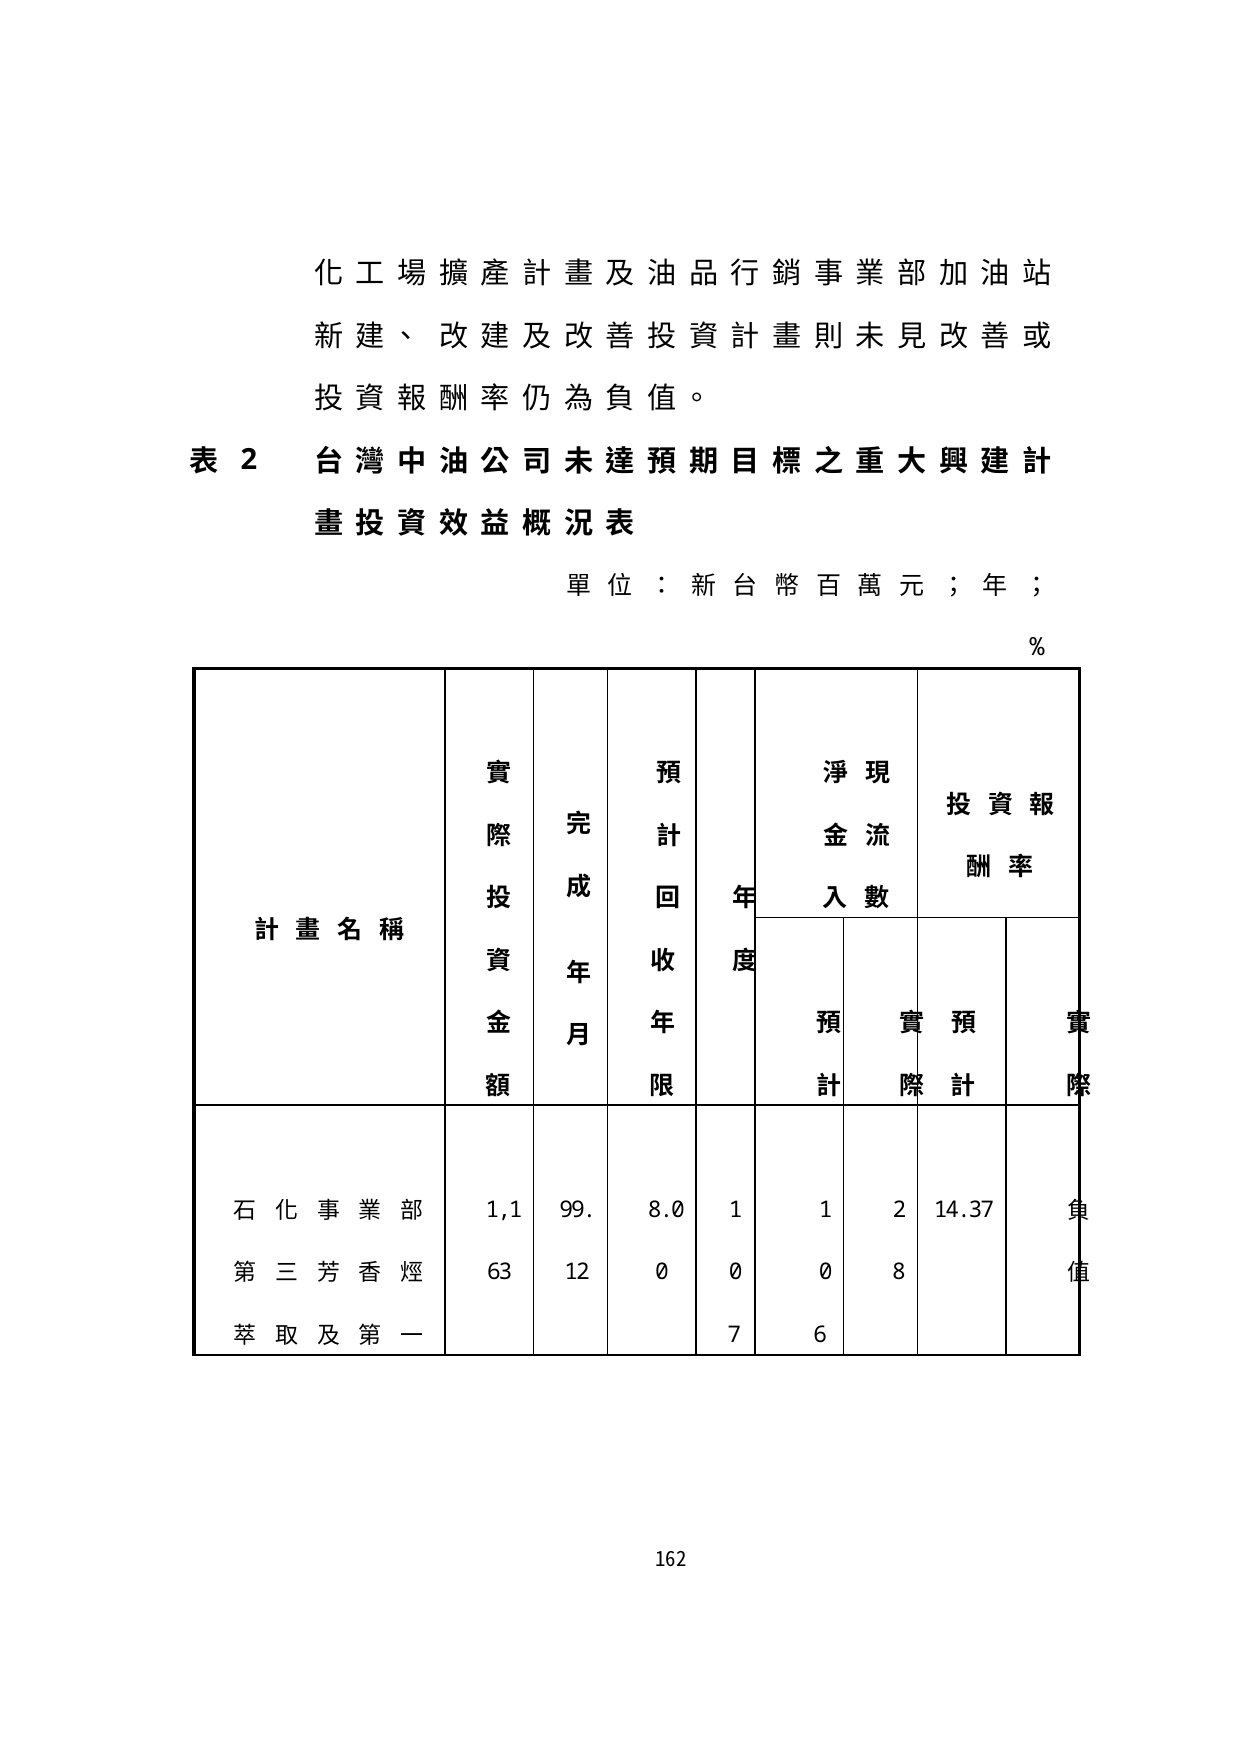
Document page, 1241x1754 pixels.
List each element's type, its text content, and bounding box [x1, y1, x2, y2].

text 表2 台灣中油公司未達預期目標之重大興建計畫投資效益概況表 [183, 417, 1058, 542]
table_cell 實際 [1007, 918, 1078, 1104]
table_cell 28 [844, 1106, 917, 1354]
table_cell 107 [697, 1106, 754, 1354]
text 化工場擴產計畫及油品行銷事業部加油站新建、改建及改善投資計畫則未見改善或投資報酬率仍為負值。 [271, 229, 1058, 417]
table_cell 石化事業部第三芳香烴萃取及第一 [196, 1106, 444, 1354]
table_cell 預計 [918, 918, 1005, 1104]
table_header 投資報酬率 [918, 670, 1078, 917]
table_cell 106 [756, 1106, 843, 1354]
table_cell 8.00 [608, 1106, 695, 1354]
table_header 預計回 收年限 [608, 670, 695, 1104]
table_header 計畫名稱 [196, 670, 444, 1104]
table_cell 負值 [1007, 1106, 1078, 1354]
text 單位：新台幣百萬元；年；% [183, 542, 1058, 667]
table_cell 實際 [844, 918, 917, 1104]
table_cell 99.12 [534, 1106, 607, 1354]
table_cell 14.37 [918, 1106, 1005, 1354]
table_header 年度 [697, 670, 754, 1104]
table_header 實際投資金額 [446, 670, 533, 1104]
table_cell 預計 [756, 918, 843, 1104]
table_header 完成 年月 [534, 670, 607, 1104]
table_header 淨現金流入數 [756, 670, 917, 917]
table_cell 1,163 [446, 1106, 533, 1354]
